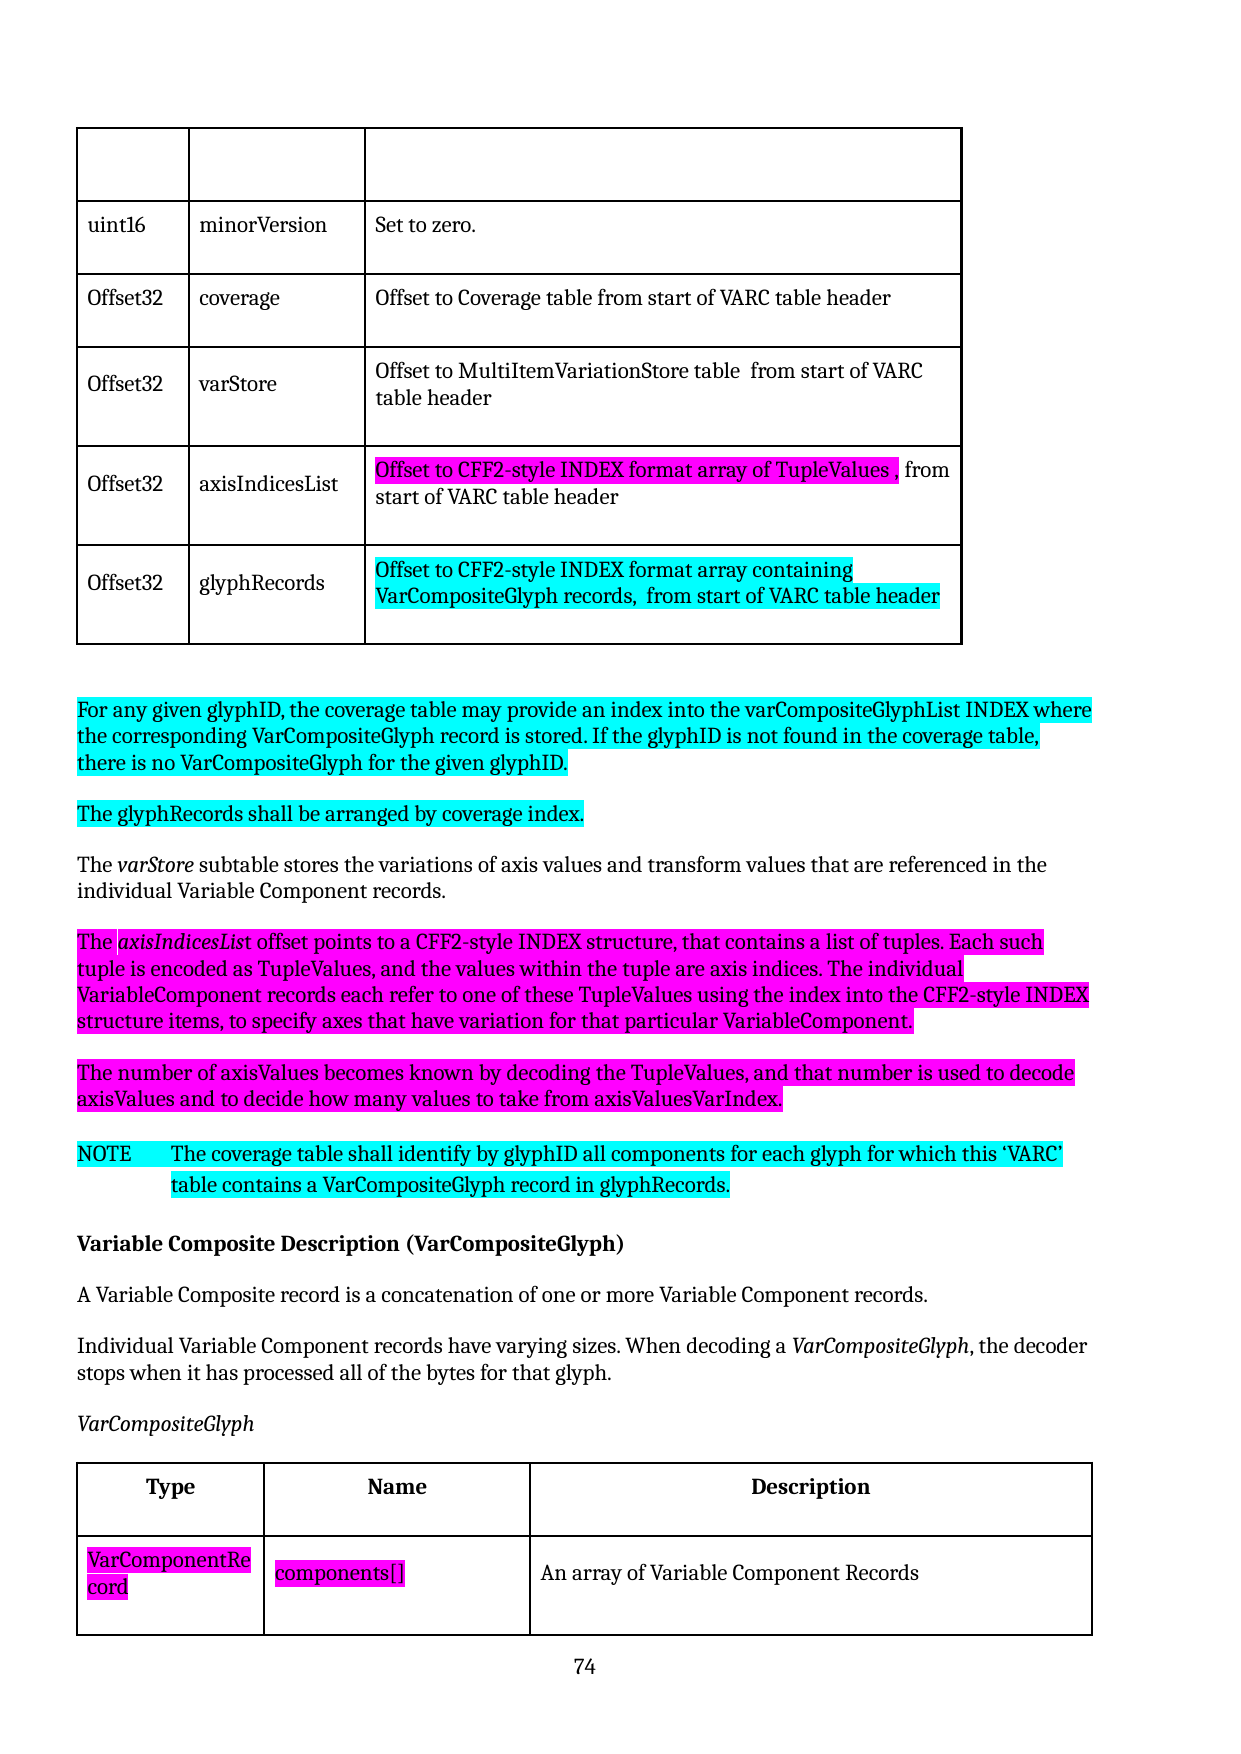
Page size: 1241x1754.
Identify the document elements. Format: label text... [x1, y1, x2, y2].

table_cell An array of Variable Component Records [531, 1537, 1091, 1634]
table_cell axisIndicesList [190, 447, 364, 544]
text NOTE The coverage table shall identify by glyphID all components for each glyph for which this ‘VARC’ table contains a VarCompositeGlyph record in glyphRecords. [77, 1141, 1093, 1198]
table_cell components[] [265, 1537, 529, 1634]
table_cell VarComponentRecord [78, 1537, 263, 1634]
table_cell [366, 129, 960, 200]
table_cell coverage [190, 275, 364, 346]
table_cell varStore [190, 348, 364, 445]
text A Variable Composite record is a concatenation of one or more Variable Component records. [77, 1282, 1093, 1308]
text VarCompositeGlyph [77, 1411, 1093, 1437]
table_cell Offset32 [78, 275, 188, 346]
table_cell Offset to MultiItemVariationStore table from start of VARC table header [366, 348, 960, 445]
table_cell Offset to CFF2-style INDEX format array containing VarCompositeGlyph records, from start of VARC table header [366, 546, 960, 643]
text Individual Variable Component records have varying sizes. When decoding a VarCompositeGlyph, the decoder stops when it has processed all of the bytes for that glyph. [77, 1333, 1093, 1386]
text For any given glyphID, the coverage table may provide an index into the varCompositeGlyphList INDEX where the corresponding VarCompositeGlyph record is stored. If the glyphID is not found in the coverage table, there is no VarCompositeGlyph for the given glyphID. [77, 697, 1093, 776]
table_cell uint16 [78, 202, 188, 273]
text The number of axisValues becomes known by decoding the TupleValues, and that number is used to decode axisValues and to decide how many values to take from axisValuesVarIndex. [77, 1059, 1093, 1112]
text The axisIndicesList offset points to a CFF2-style INDEX structure, that contains a list of tuples. Each such tuple is encoded as TupleValues, and the values within the tuple are axis indices. The individual VariableComponent records each refer to one of these TupleValues using the index into the CFF2-style INDEX structure items, to specify axes that have variation for that particular VariableComponent. [77, 929, 1093, 1034]
table_cell Set to zero. [366, 202, 960, 273]
table_cell Offset32 [78, 348, 188, 445]
table_cell Offset32 [78, 546, 188, 643]
subtitle Variable Composite Description (VarCompositeGlyph) [77, 1231, 1093, 1257]
table_cell glyphRecords [190, 546, 364, 643]
table_cell minorVersion [190, 202, 364, 273]
table_cell [190, 129, 364, 200]
table_header Type [78, 1464, 263, 1534]
table_header Name [265, 1464, 529, 1534]
text The varStore subtable stores the variations of axis values and transform values that are referenced in the individual Variable Component records. [77, 852, 1093, 904]
table_header Description [531, 1464, 1091, 1534]
text The glyphRecords shall be arranged by coverage index. [77, 800, 1093, 827]
table_cell [78, 129, 188, 200]
table_cell Offset to CFF2-style INDEX format array of TupleValues , from start of VARC table header [366, 447, 960, 544]
table_cell Offset32 [78, 447, 188, 544]
table_cell Offset to Coverage table from start of VARC table header [366, 275, 960, 346]
